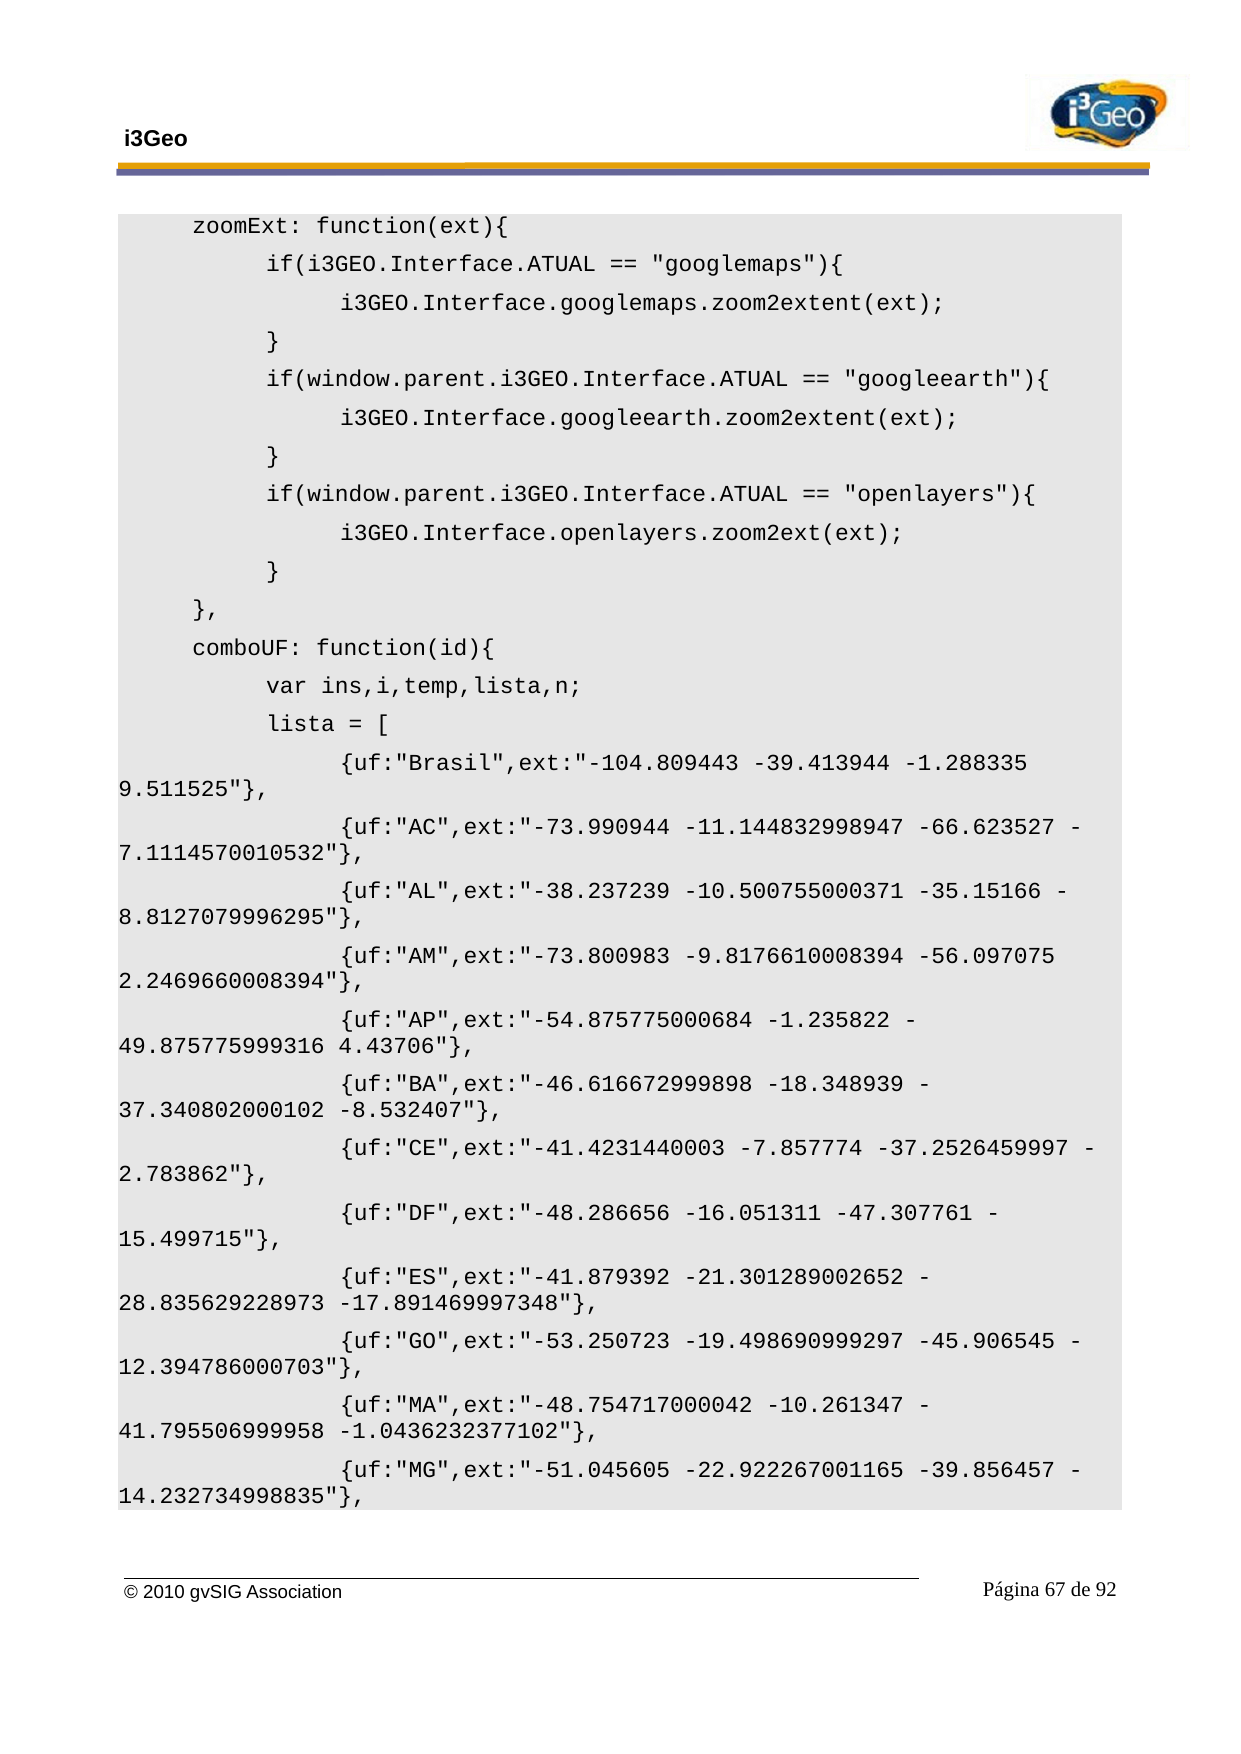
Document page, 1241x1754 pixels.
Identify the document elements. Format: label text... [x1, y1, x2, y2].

text }, [118, 598, 1122, 624]
text {uf:"MA",ext:"-48.754717000042 -10.261347 -41.795506999958 -1.0436232377102"}, [118, 1394, 1122, 1446]
text {uf:"MG",ext:"-51.045605 -22.922267001165 -39.856457 -14.232734998835"}, [118, 1458, 1122, 1510]
text {uf:"DF",ext:"-48.286656 -16.051311 -47.307761 -15.499715"}, [118, 1201, 1122, 1253]
text } [118, 329, 1122, 355]
text {uf:"AC",ext:"-73.990944 -11.144832998947 -66.623527 -7.1114570010532"}, [118, 815, 1122, 867]
text {uf:"AL",ext:"-38.237239 -10.500755000371 -35.15166 -8.8127079996295"}, [118, 880, 1122, 932]
text lista = [ [118, 713, 1122, 739]
text comboUF: function(id){ [118, 636, 1122, 662]
text {uf:"AM",ext:"-73.800983 -9.8176610008394 -56.097075 2.2469660008394"}, [118, 944, 1122, 996]
text i3GEO.Interface.openlayers.zoom2ext(ext); [118, 521, 1122, 547]
text {uf:"AP",ext:"-54.875775000684 -1.235822 -49.875775999316 4.43706"}, [118, 1008, 1122, 1060]
text } [118, 444, 1122, 470]
text {uf:"GO",ext:"-53.250723 -19.498690999297 -45.906545 -12.394786000703"}, [118, 1329, 1122, 1381]
text {uf:"ES",ext:"-41.879392 -21.301289002652 -28.835629228973 -17.891469997348"}, [118, 1265, 1122, 1317]
text if(window.parent.i3GEO.Interface.ATUAL == "googleearth"){ [118, 368, 1122, 394]
text i3GEO.Interface.googlemaps.zoom2extent(ext); [118, 291, 1122, 317]
text } [118, 559, 1122, 585]
text if(i3GEO.Interface.ATUAL == "googlemaps"){ [118, 253, 1122, 279]
text i3GEO.Interface.googleearth.zoom2extent(ext); [118, 406, 1122, 432]
text zoomExt: function(ext){ [118, 214, 1122, 240]
text {uf:"Brasil",ext:"-104.809443 -39.413944 -1.288335 9.511525"}, [118, 751, 1122, 803]
text {uf:"CE",ext:"-41.4231440003 -7.857774 -37.2526459997 -2.783862"}, [118, 1137, 1122, 1189]
text var ins,i,temp,lista,n; [118, 674, 1122, 700]
text {uf:"BA",ext:"-46.616672999898 -18.348939 -37.340802000102 -8.532407"}, [118, 1072, 1122, 1124]
picture [1025, 74, 1191, 151]
text if(window.parent.i3GEO.Interface.ATUAL == "openlayers"){ [118, 483, 1122, 509]
